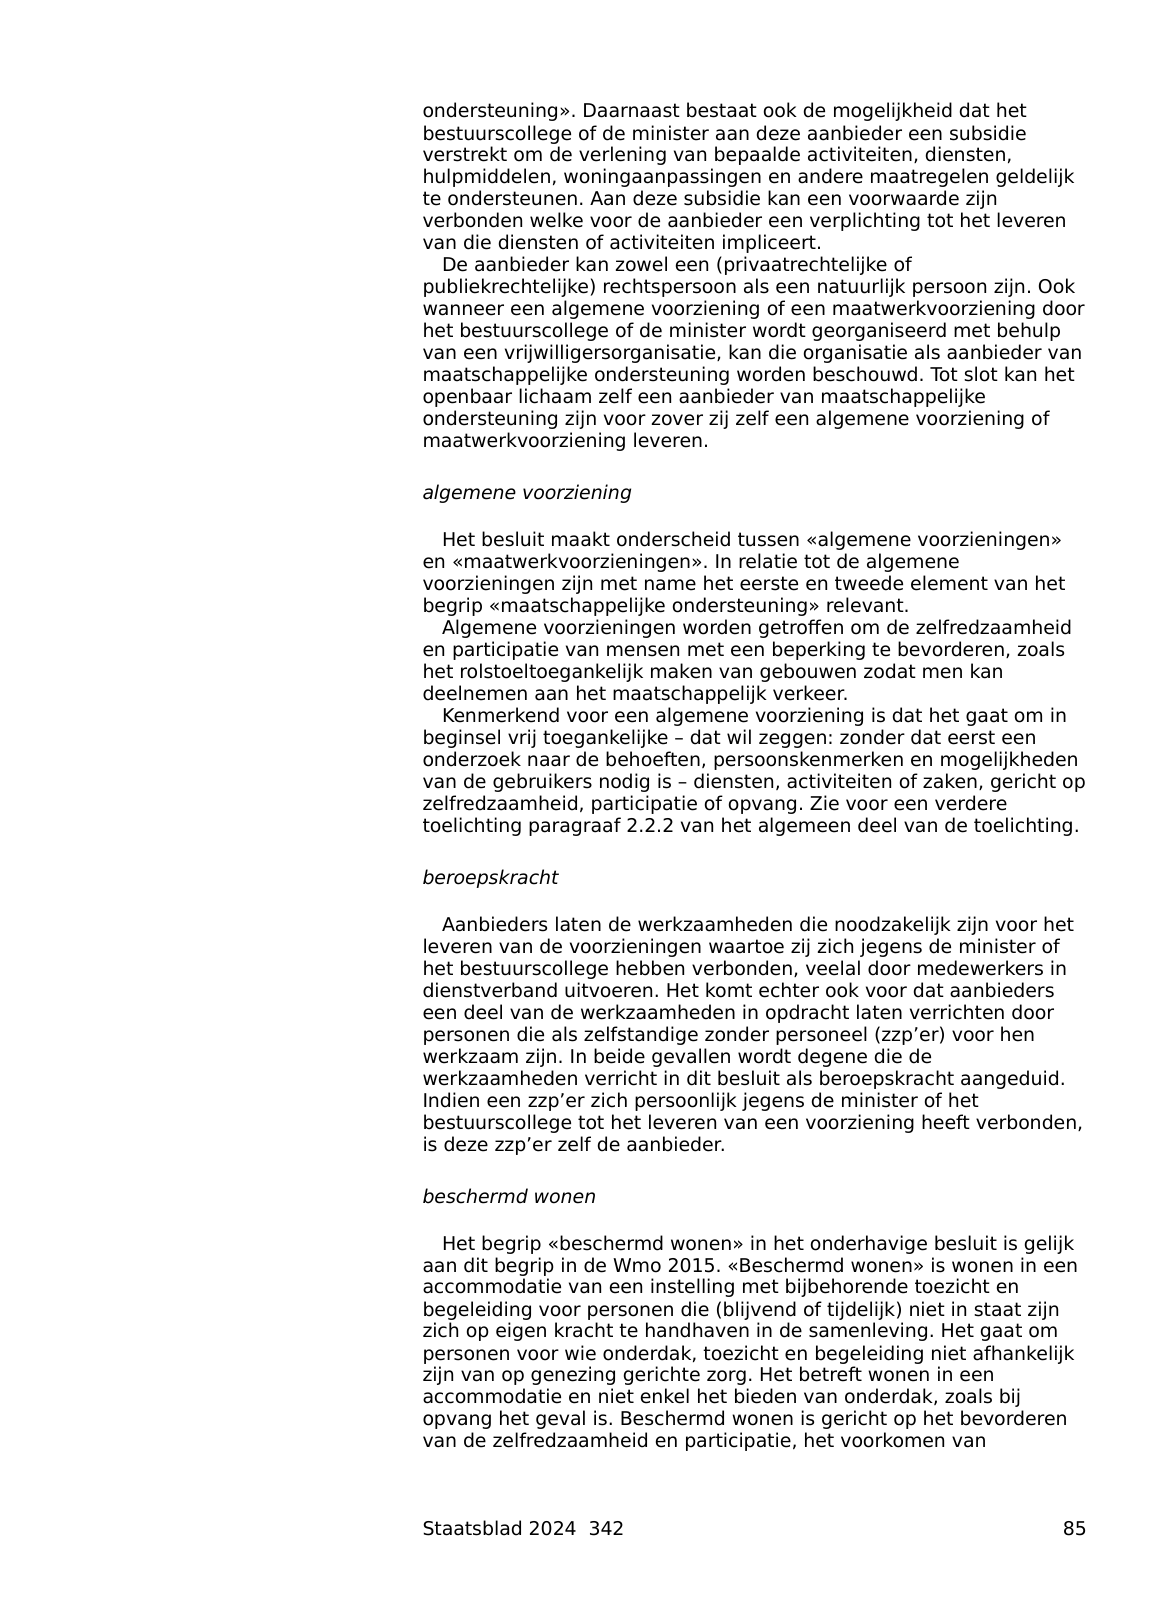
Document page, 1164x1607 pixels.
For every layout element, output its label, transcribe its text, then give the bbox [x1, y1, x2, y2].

text Algemene voorzieningen worden getroffen om de zelfredzaamheid en participatie van mensen met een beperking te bevorderen, zoals het rolstoeltoegankelijk maken van gebouwen zodat men kan deelnemen aan het maatschappelijk verkeer. [422, 617, 1087, 705]
text Het begrip «beschermd wonen» in het onderhavige besluit is gelijk aan dit begrip in de Wmo 2015. «Beschermd wonen» is wonen in een accommodatie van een instelling met bijbehorende toezicht en begeleiding voor personen die (blijvend of tijdelijk) niet in staat zijn zich op eigen kracht te handhaven in de samenleving. Het gaat om personen voor wie onderdak, toezicht en begeleiding niet afhankelijk zijn van op genezing gerichte zorg. Het betreft wonen in een accommodatie en niet enkel het bieden van onderdak, zoals bij opvang het geval is. Beschermd wonen is gericht op het bevorderen van de zelfredzaamheid en participatie, het voorkomen van [422, 1232, 1087, 1452]
text Het besluit maakt onderscheid tussen «algemene voorzieningen» en «maatwerkvoorzieningen». In relatie tot de algemene voorzieningen zijn met name het eerste en tweede element van het begrip «maatschappelijke ondersteuning» relevant. [422, 529, 1087, 617]
subtitle beroepskracht [422, 867, 1087, 889]
subtitle algemene voorziening [422, 482, 1087, 504]
subtitle beschermd wonen [422, 1186, 1087, 1207]
text ondersteuning». Daarnaast bestaat ook de mogelijkheid dat het bestuurscollege of de minister aan deze aanbieder een subsidie verstrekt om de verlening van bepaalde activiteiten, diensten, hulpmiddelen, woningaanpassingen en andere maatregelen geldelijk te ondersteunen. Aan deze subsidie kan een voorwaarde zijn verbonden welke voor de aanbieder een verplichting tot het leveren van die diensten of activiteiten impliceert. [422, 100, 1087, 254]
text De aanbieder kan zowel een (privaatrechtelijke of publiekrechtelijke) rechtspersoon als een natuurlijk persoon zijn. Ook wanneer een algemene voorziening of een maatwerkvoorziening door het bestuurscollege of de minister wordt georganiseerd met behulp van een vrijwilligersorganisatie, kan die organisatie als aanbieder van maatschappelijke ondersteuning worden beschouwd. Tot slot kan het openbaar lichaam zelf een aanbieder van maatschappelijke ondersteuning zijn voor zover zij zelf een algemene voorziening of maatwerkvoorziening leveren. [422, 254, 1087, 452]
text Aanbieders laten de werkzaamheden die noodzakelijk zijn voor het leveren van de voorzieningen waartoe zij zich jegens de minister of het bestuurscollege hebben verbonden, veelal door medewerkers in dienstverband uitvoeren. Het komt echter ook voor dat aanbieders een deel van de werkzaamheden in opdracht laten verrichten door personen die als zelfstandige zonder personeel (zzp’er) voor hen werkzaam zijn. In beide gevallen wordt degene die de werkzaamheden verricht in dit besluit als beroepskracht aangeduid. Indien een zzp’er zich persoonlijk jegens de minister of het bestuurscollege tot het leveren van een voorziening heeft verbonden, is deze zzp’er zelf de aanbieder. [422, 914, 1087, 1156]
text Kenmerkend voor een algemene voorziening is dat het gaat om in beginsel vrij toegankelijke – dat wil zeggen: zonder dat eerst een onderzoek naar de behoeften, persoonskenmerken en mogelijkheden van de gebruikers nodig is – diensten, activiteiten of zaken, gericht op zelfredzaamheid, participatie of opvang. Zie voor een verdere toelichting paragraaf 2.2.2 van het algemeen deel van de toelichting. [422, 705, 1087, 837]
